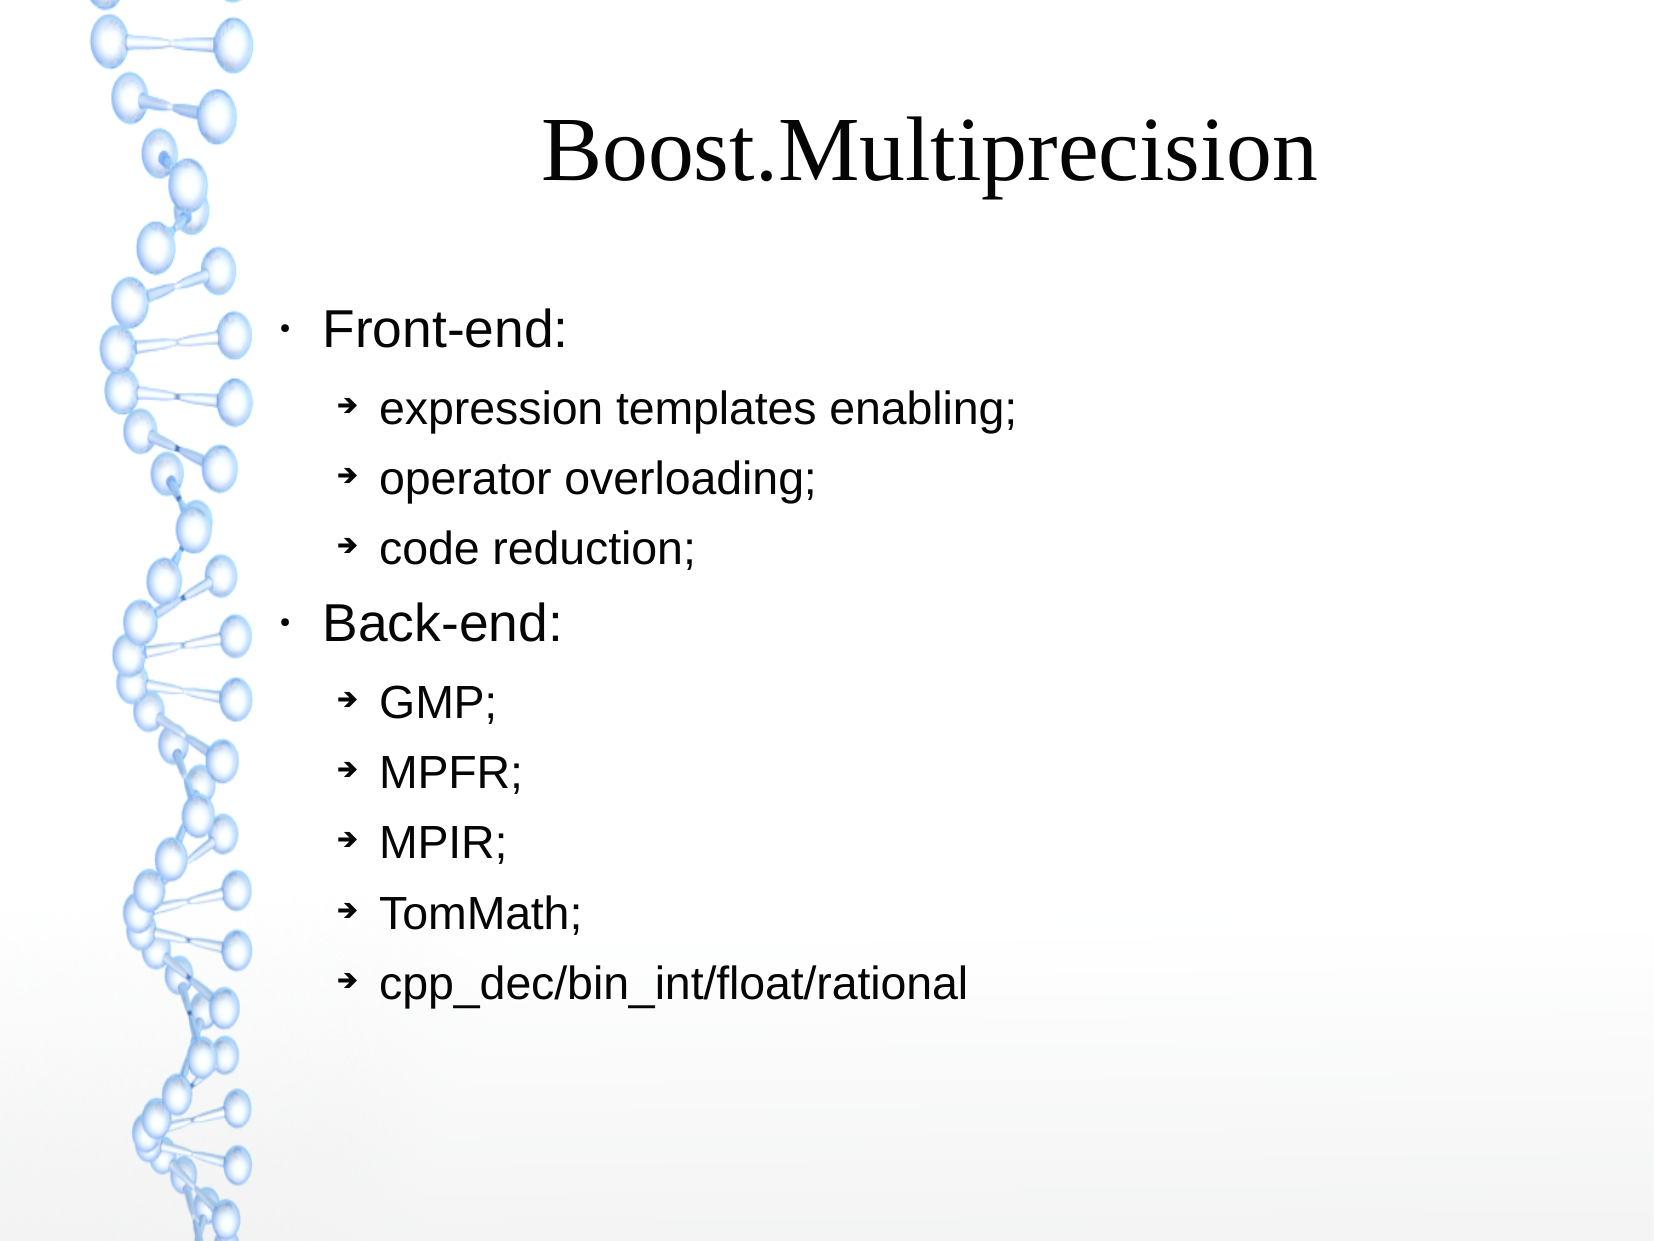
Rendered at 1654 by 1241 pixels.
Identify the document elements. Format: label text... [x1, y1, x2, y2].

title Boost.Multiprecision [265, 47, 1595, 252]
list Front-end: expression templates enabling; operator overloading; code reduction; Back-end: GMP; MPFR; MPIR; TomMath; cpp_dec/bin_int/float/rational [265, 299, 1595, 1019]
picture [0, 0, 1654, 1241]
